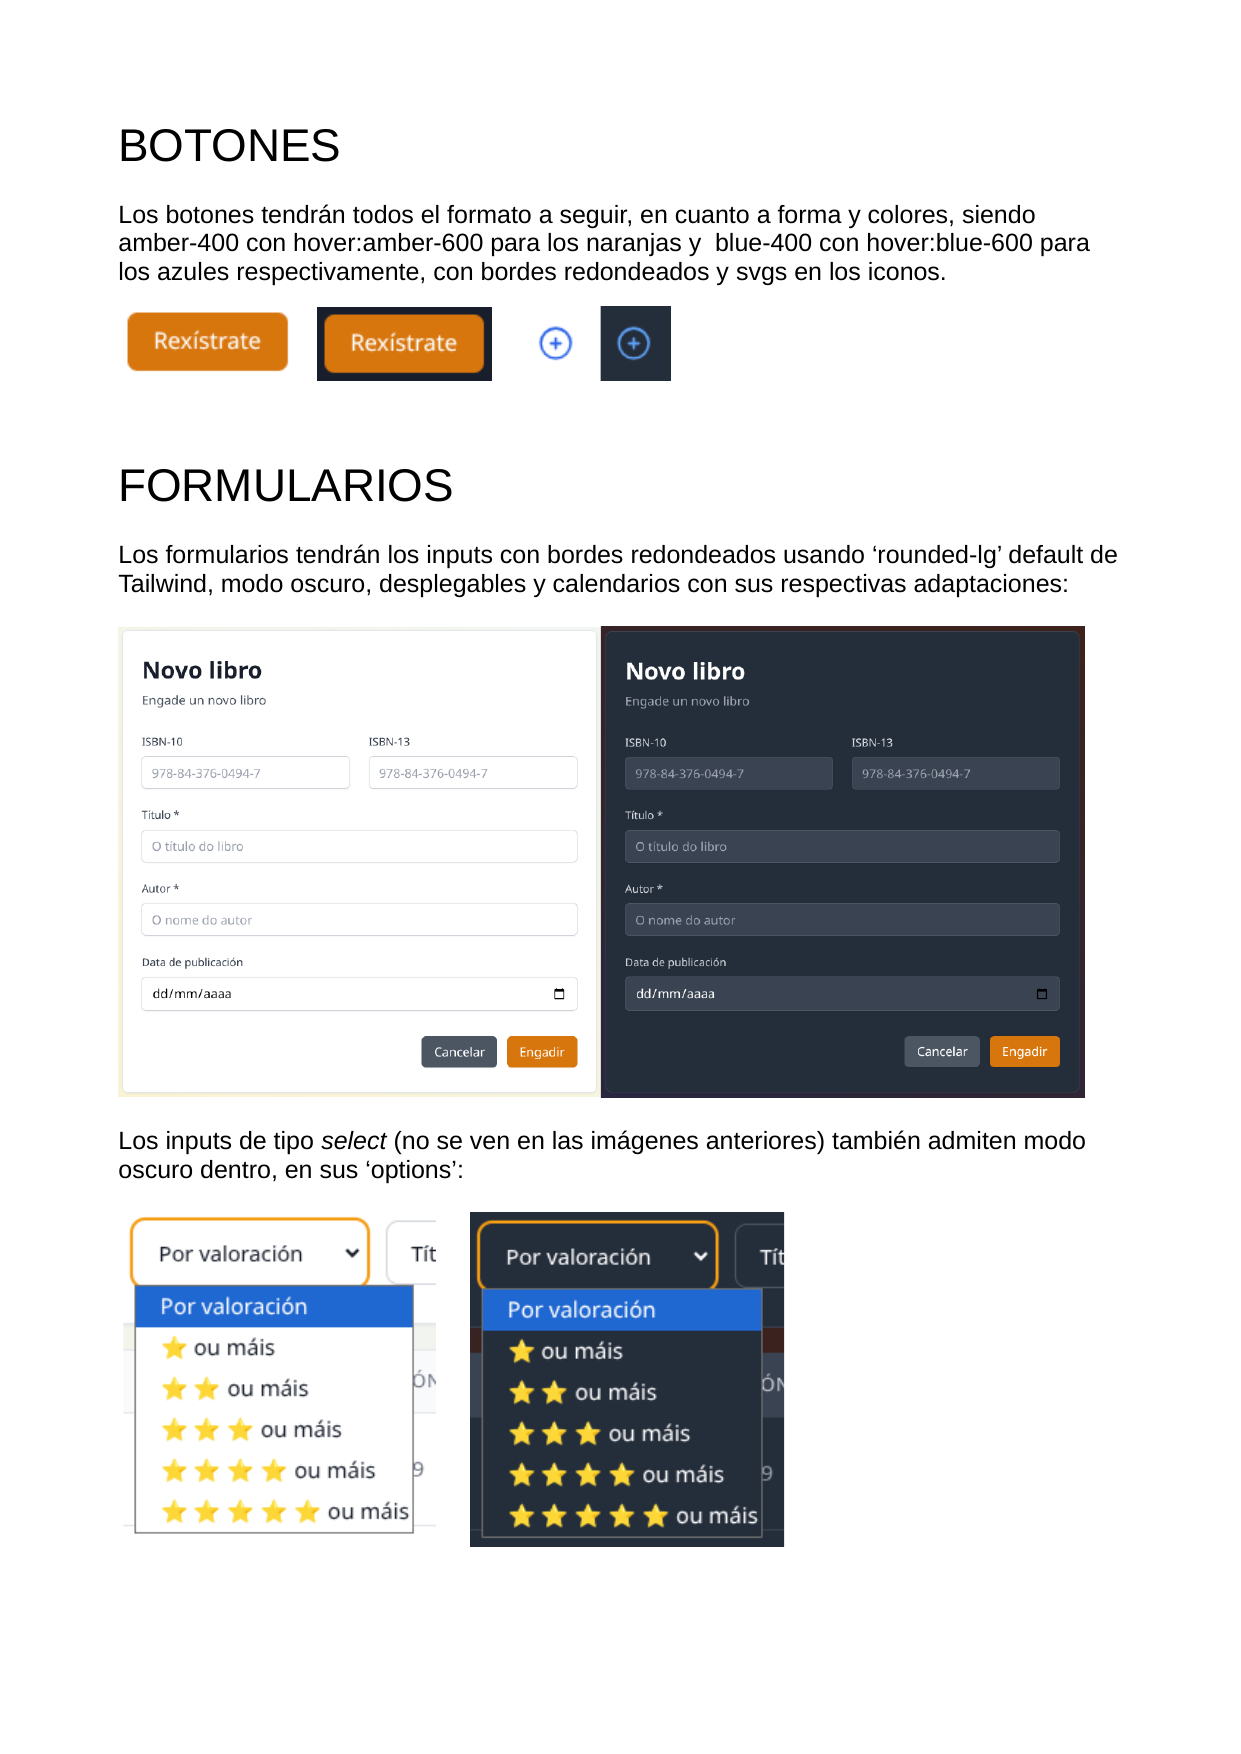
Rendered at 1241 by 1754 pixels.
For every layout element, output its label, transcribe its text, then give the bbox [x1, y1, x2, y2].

text Los formularios tendrán los inputs con bordes redondeados usando ‘rounded-lg’ default de Tailwind, modo oscuro, desplegables y calendarios con sus respectivas adaptaciones: [118, 540, 1122, 597]
text Los botones tendrán todos el formato a seguir, en cuanto a forma y colores, siendo amber-400 con hover:amber-600 para los naranjas y blue-400 con hover:blue-600 para los azules respectivamente, con bordes redondeados y svgs en los iconos. [118, 199, 1122, 286]
picture [123, 1209, 436, 1547]
text BOTONES [118, 118, 1122, 171]
picture [470, 1212, 785, 1547]
text FORMULARIOS [118, 458, 1122, 511]
picture [118, 626, 1085, 1098]
picture [317, 307, 492, 381]
text Los inputs de tipo select (no se ven en las imágenes anteriores) también admiten modo oscuro dentro, en sus ‘options’: [118, 1126, 1122, 1184]
picture [522, 307, 593, 381]
picture [600, 306, 671, 381]
picture [120, 305, 296, 379]
